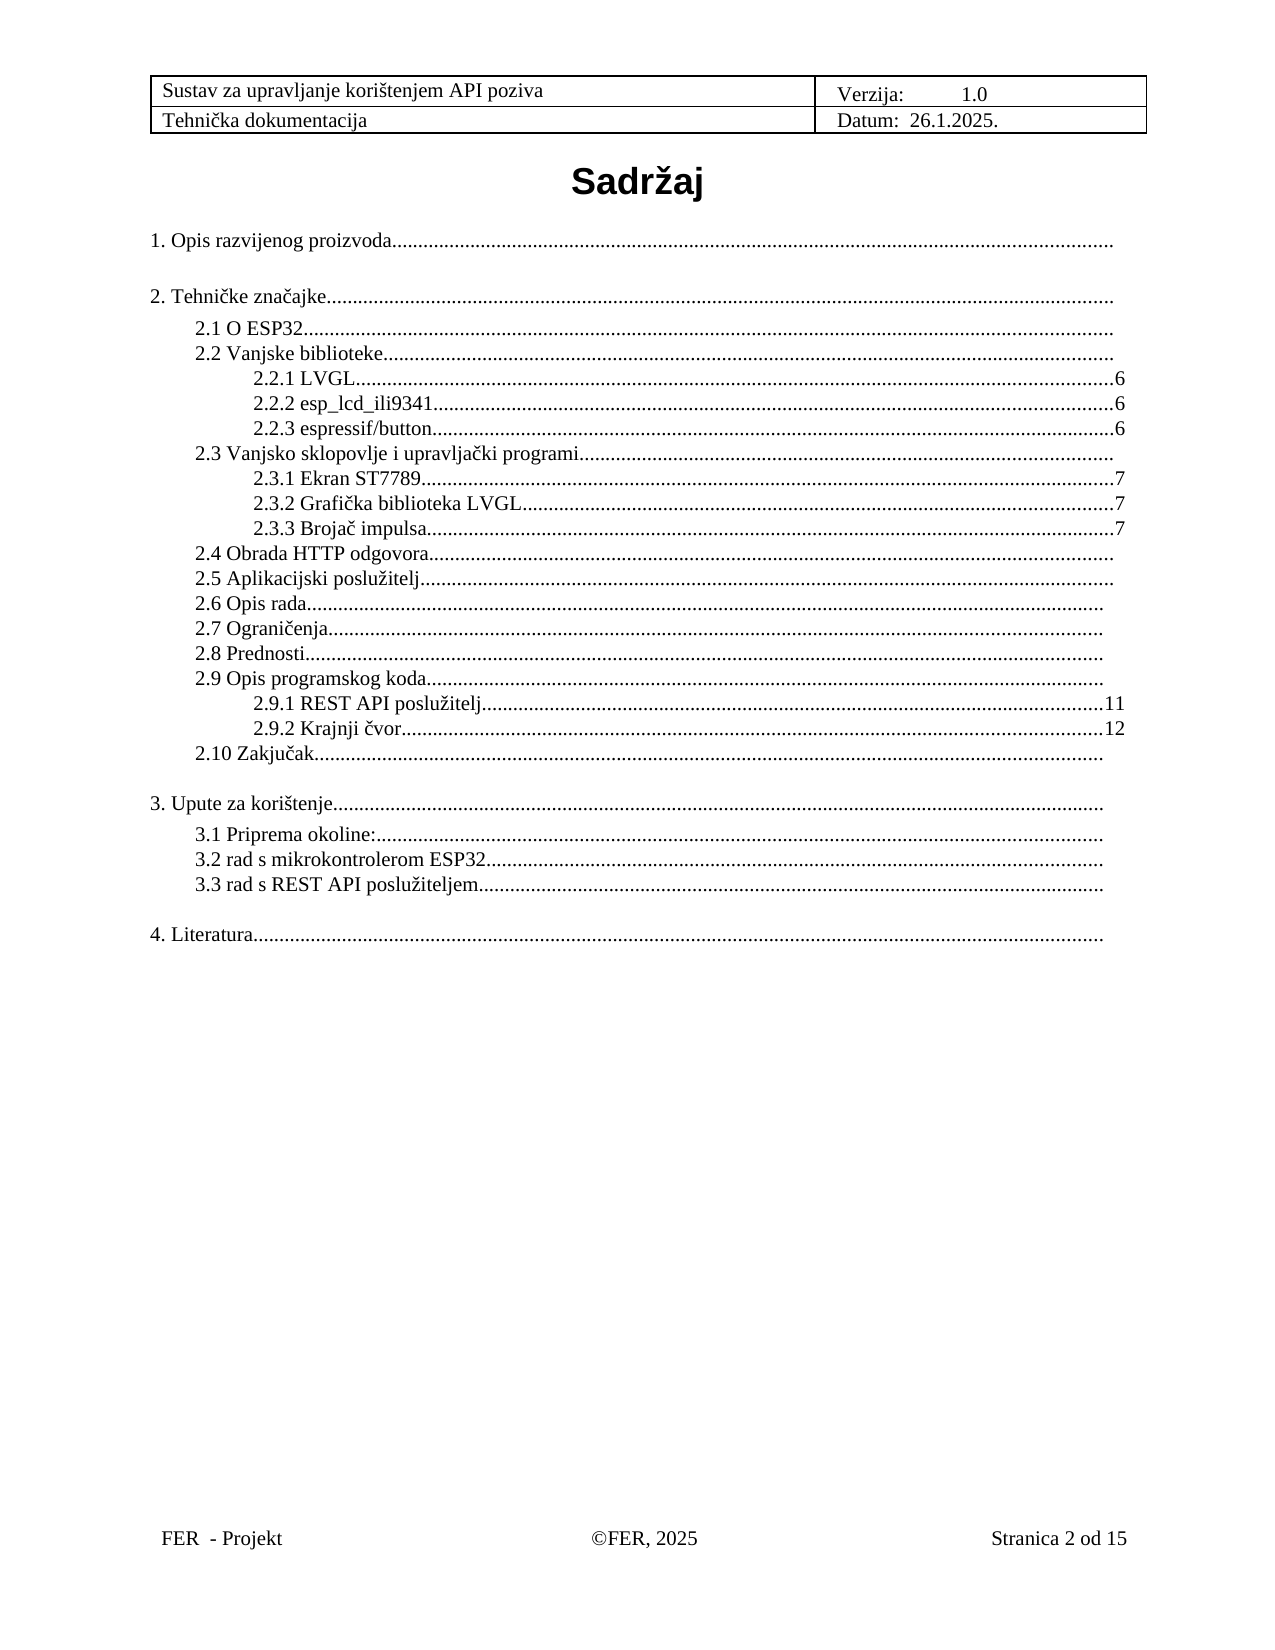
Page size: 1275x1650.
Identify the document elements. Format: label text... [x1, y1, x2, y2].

text 3.1 Priprema okoline: 14 [195, 821, 1050, 846]
text 2.8 Prednosti 11 [195, 639, 1050, 664]
text 2.4 Obrada HTTP odgovora 8 [195, 539, 1050, 564]
title Sadržaj [150, 159, 1125, 202]
text 2. Tehničke značajke 4 [150, 283, 1050, 308]
text 2.7 Ograničenja 11 [195, 614, 1050, 639]
text 2.6 Opis rada 10 [195, 589, 1050, 614]
text 2.2.2 esp_lcd_ili9341 6 [253, 389, 1125, 414]
text 2.3 Vanjsko sklopovlje i upravljački programi 7 [195, 439, 1050, 464]
text 2.3.3 Brojač impulsa 7 [253, 514, 1125, 539]
text 3. Upute za korištenje 14 [150, 789, 1050, 814]
text 2.2.1 LVGL 6 [253, 364, 1125, 389]
text 2.9.2 Krajnji čvor 12 [253, 714, 1125, 739]
text 2.2 Vanjske biblioteke 6 [195, 339, 1050, 364]
text 2.2.3 espressif/button 6 [253, 414, 1125, 439]
text 2.1 O ESP32 5 [195, 314, 1050, 339]
text 1. Opis razvijenog proizvoda 3 [150, 227, 1050, 252]
text 4. Literatura 15 [150, 921, 1050, 946]
text 3.2 rad s mikrokontrolerom ESP32 14 [195, 846, 1050, 871]
text 2.9 Opis programskog koda 11 [195, 664, 1050, 689]
text 2.5 Aplikacijski poslužitelj 9 [195, 564, 1050, 589]
text 2.9.1 REST API poslužitelj 11 [253, 689, 1125, 714]
text 2.3.2 Grafička biblioteka LVGL 7 [253, 489, 1125, 514]
text 3.3 rad s REST API poslužiteljem 14 [195, 871, 1050, 896]
text 2.3.1 Ekran ST7789 7 [253, 464, 1125, 489]
text 2.10 Zakjučak 13 [195, 739, 1050, 764]
